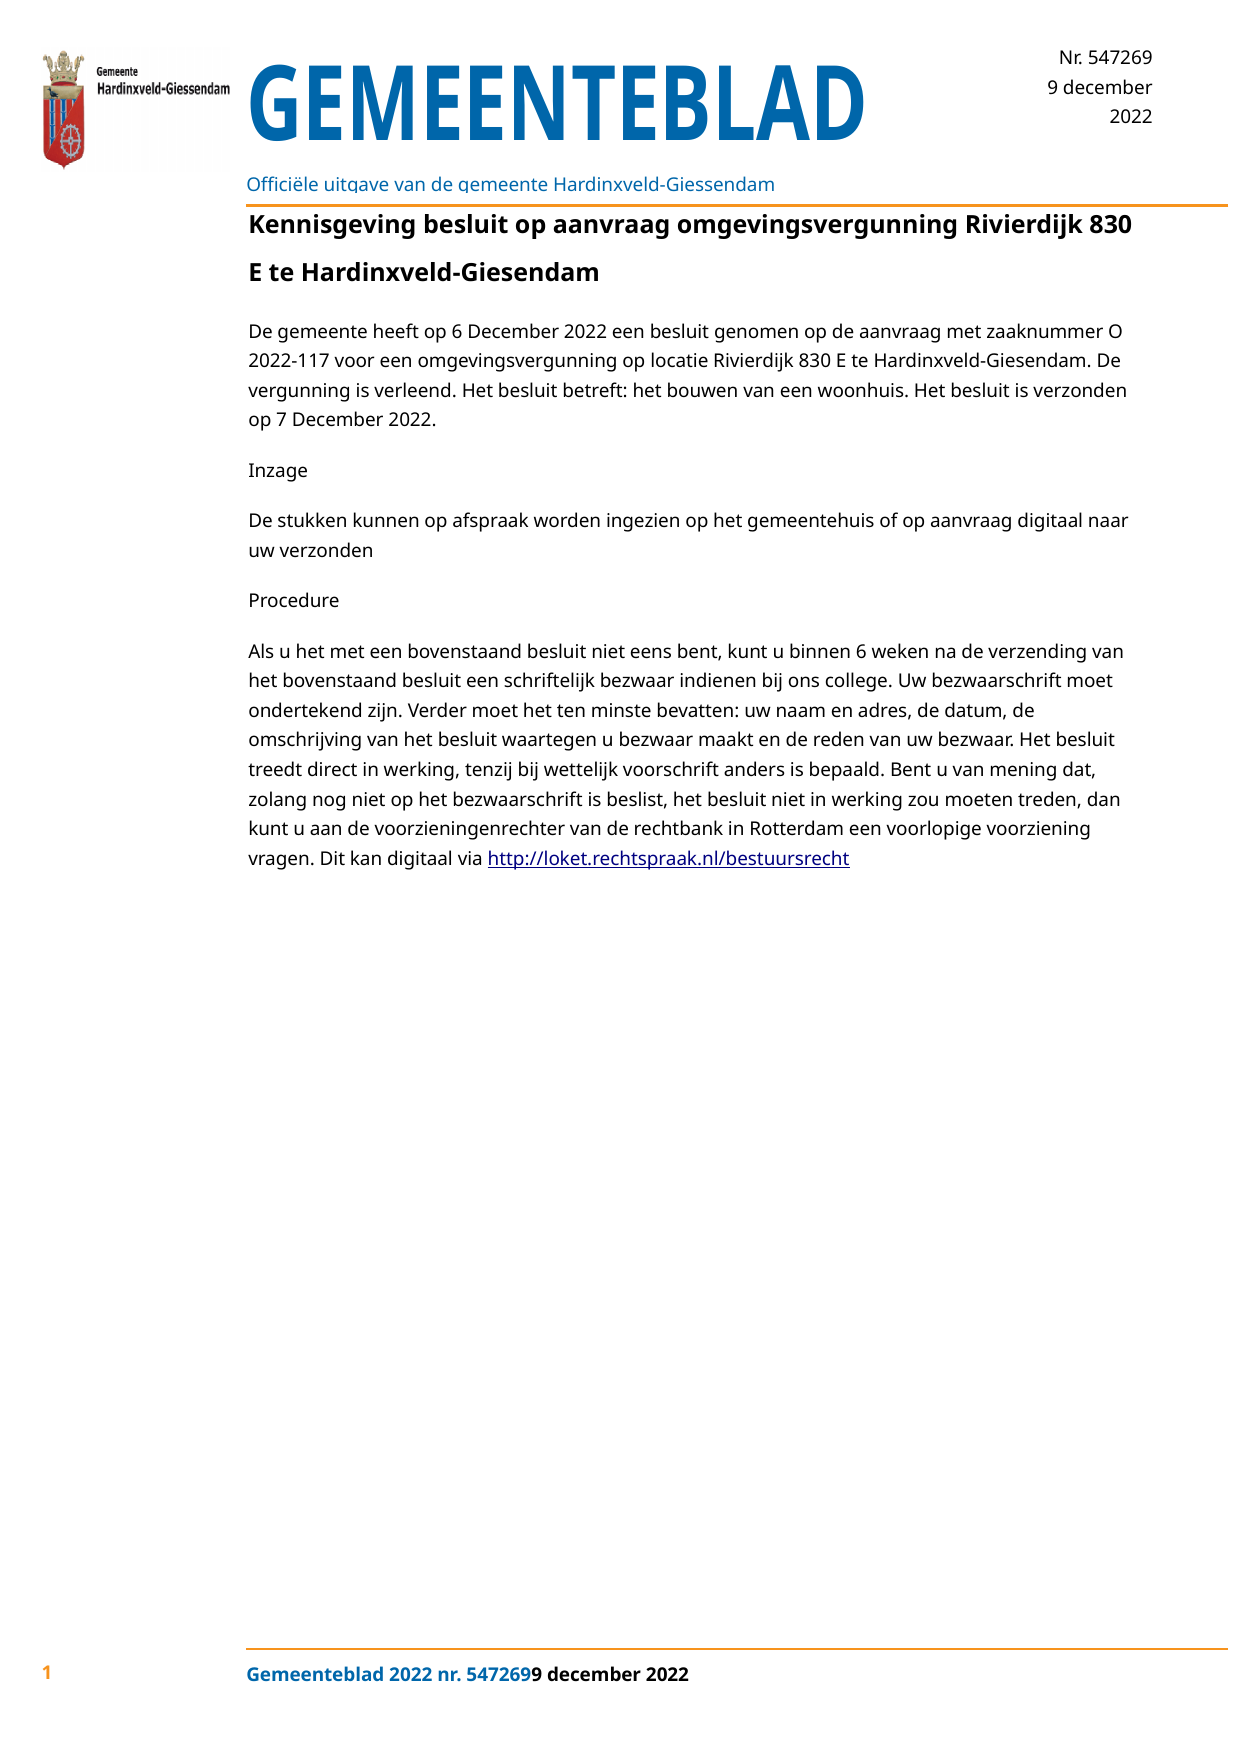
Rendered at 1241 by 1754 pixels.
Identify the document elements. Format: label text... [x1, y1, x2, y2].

text Als u het met een bovenstaand besluit niet eens bent, kunt u binnen 6 weken na de verzending van het bovenstaand besluit een schriftelijk bezwaar indienen bij ons college. Uw bezwaarschrift moet ondertekend zijn. Verder moet het ten minste bevatten: uw naam en adres, de datum, de omschrijving van het besluit waartegen u bezwaar maakt en de reden van uw bezwaar. Het besluit treedt direct in werking, tenzij bij wettelijk voorschrift anders is bepaald. Bent u van mening dat, zolang nog niet op het bezwaarschrift is beslist, het besluit niet in werking zou moeten treden, dan kunt u aan de voorzieningenrechter van de rechtbank in Rotterdam een voorlopige voorziening vragen. Dit kan digitaal via http://loket.rechtspraak.nl/bestuursrecht [248, 638, 1152, 871]
text Kennisgeving besluit op aanvraag omgevingsvergunning Rivierdijk 830 E te Hardinxveld-Giesendam [248, 207, 1152, 288]
text De gemeente heeft op 6 December 2022 een besluit genomen op de aanvraag met zaaknummer O 2022-117 voor een omgevingsvergunning op locatie Rivierdijk 830 E te Hardinxveld-Giesendam. De vergunning is verleend. Het besluit betreft: het bouwen van een woonhuis. Het besluit is verzonden op 7 December 2022. [248, 318, 1152, 432]
text De stukken kunnen op afspraak worden ingezien op het gemeentehuis of op aanvraag digitaal naar uw verzonden [248, 507, 1152, 563]
picture [41, 47, 231, 172]
text Procedure [248, 587, 1152, 613]
text Inzage [248, 457, 1152, 483]
